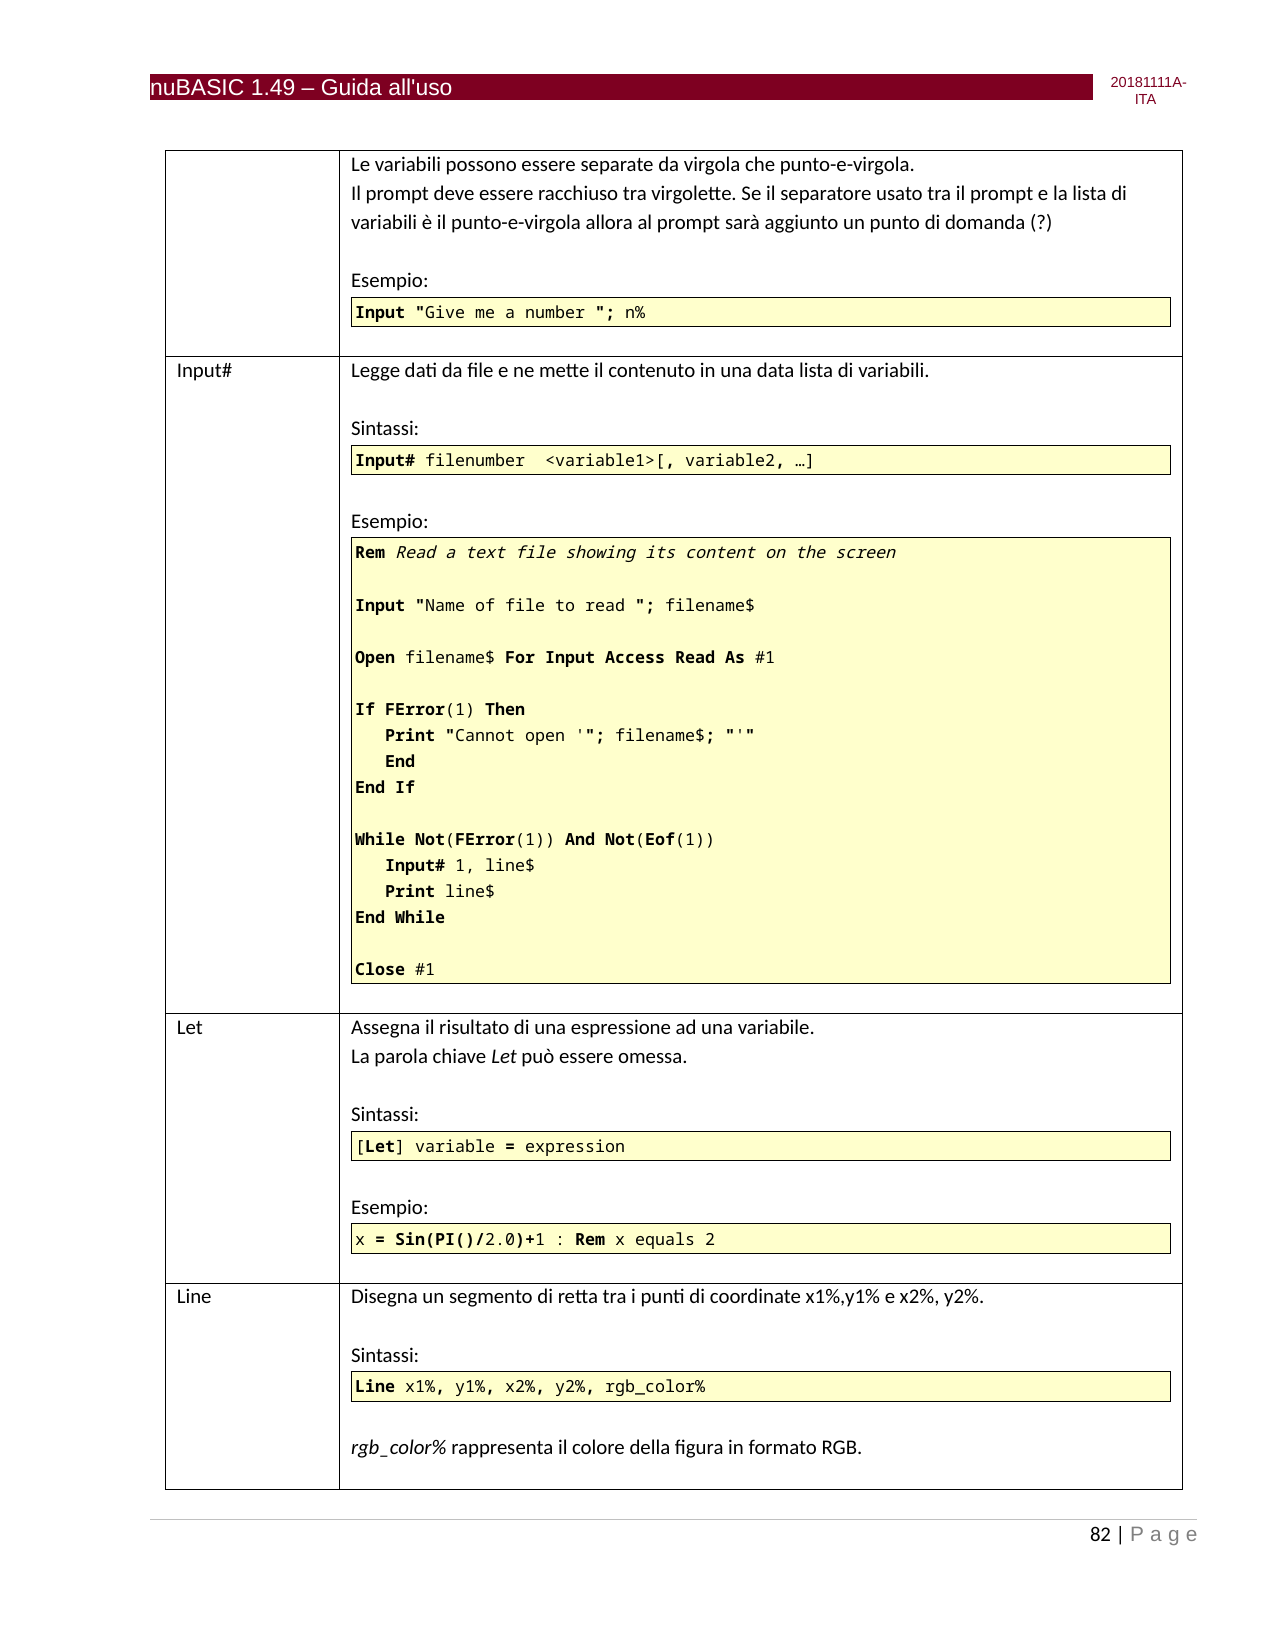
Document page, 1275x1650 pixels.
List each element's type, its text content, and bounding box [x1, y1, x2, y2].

table_cell Line [166, 1284, 339, 1489]
table_cell Let [166, 1014, 339, 1282]
table_cell [166, 151, 339, 356]
table_cell Le variabili possono essere separate da virgola che punto-e-virgola. Il prompt deve essere racchiuso tra virgolette. Se il separatore usato tra il prompt e la lista di variabili è il punto-e-virgola allora al prompt sarà aggiunto un punto di domanda (?) Esempio: Input "Give me a number "; n% [340, 151, 1182, 356]
table_cell Disegna un segmento di retta tra i punti di coordinate x1%,y1% e x2%, y2%. Sintassi: Line x1%, y1%, x2%, y2%, rgb_color% rgb_color% rappresenta il colore della figura in formato RGB. [340, 1284, 1182, 1489]
table_cell Assegna il risultato di una espressione ad una variabile. La parola chiave Let può essere omessa. Sintassi: [Let] variable = expression Esempio: x = Sin(PI()/2.0)+1 : Rem x equals 2 [340, 1014, 1182, 1282]
table_cell Legge dati da file e ne mette il contenuto in una data lista di variabili. Sintassi: Input# filenumber <variable1>[, variable2, …] Esempio: Rem Read a text file showing its content on the screen Input "Name of file to read "; filename$ Open filename$ For Input Access Read As #1 If FError(1) Then Print "Cannot open '"; filename$; "'" End End If While Not(FError(1)) And Not(Eof(1)) Input# 1, line$ Print line$ End While Close #1 [340, 357, 1182, 1013]
table_cell Input# [166, 357, 339, 1013]
